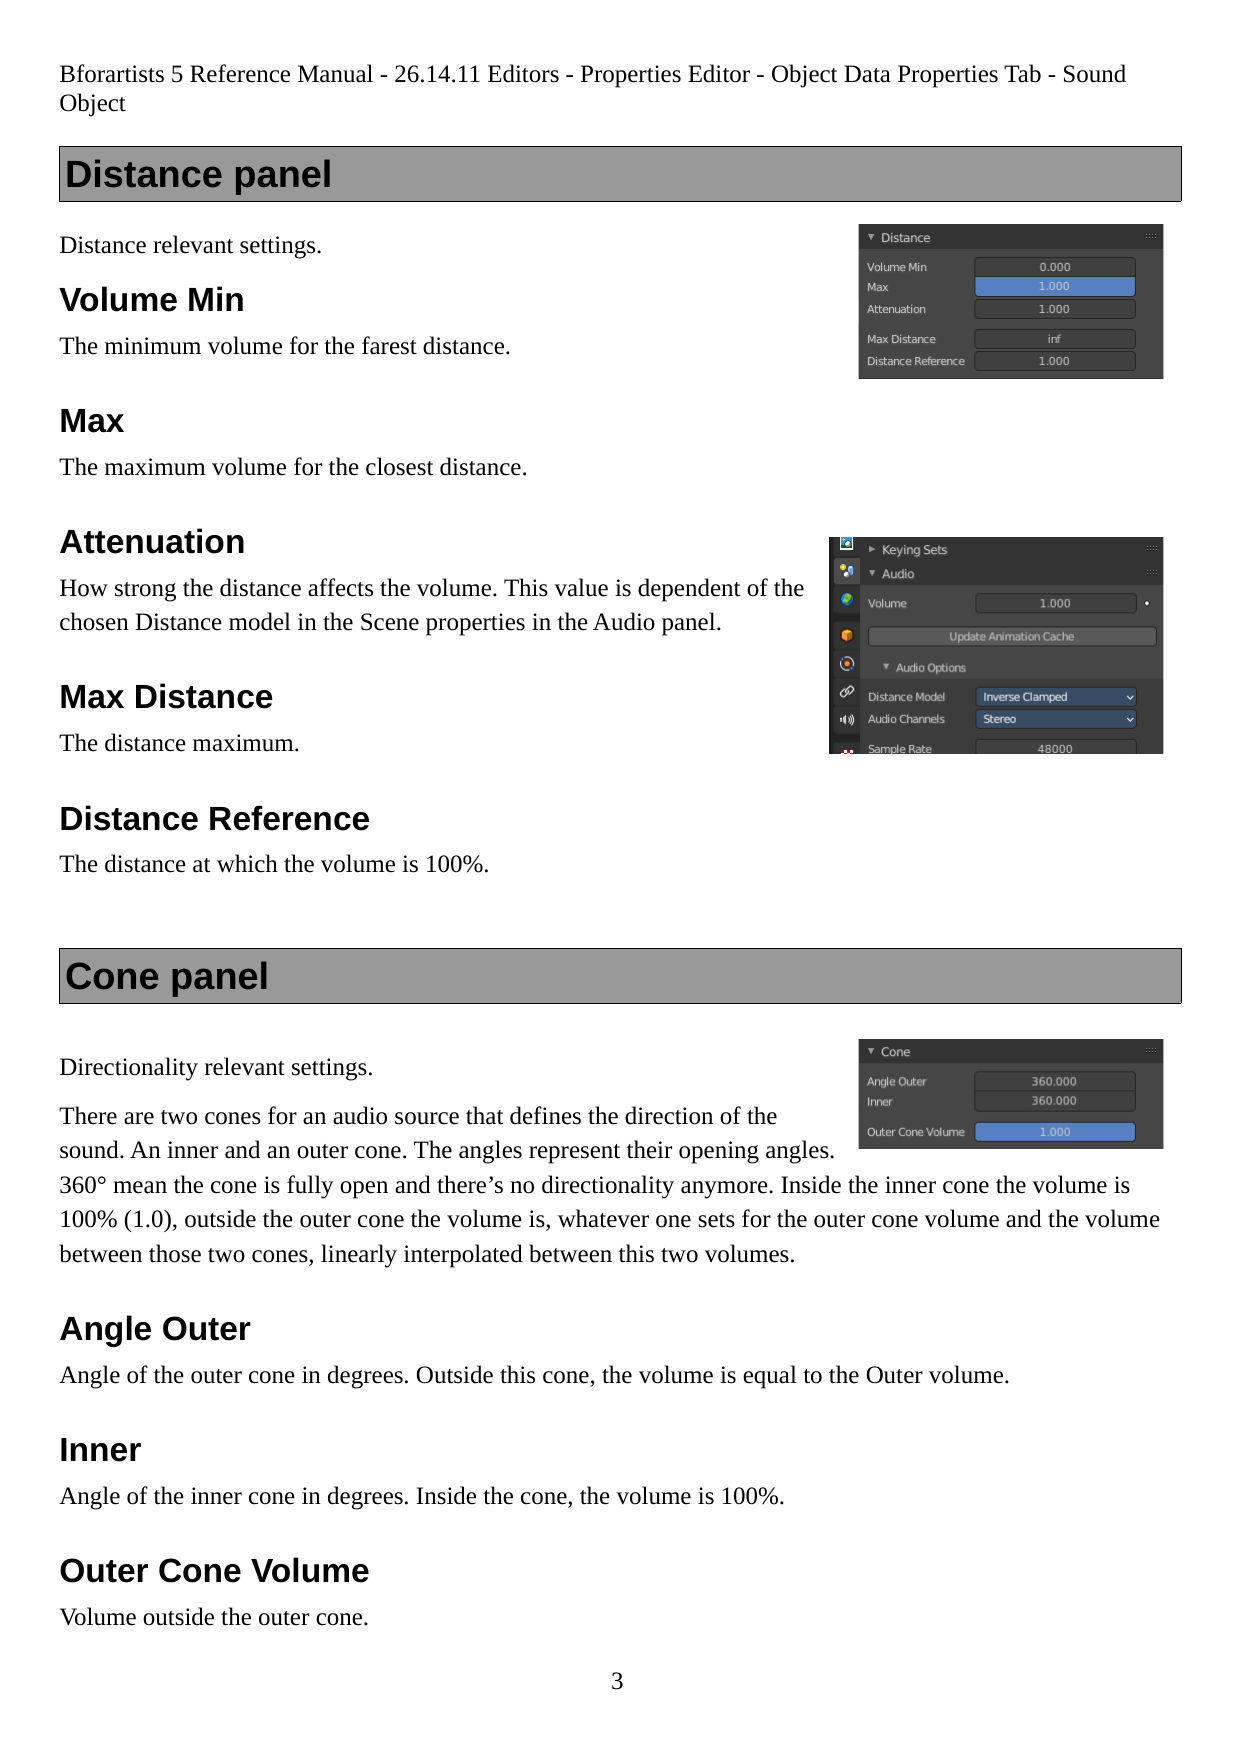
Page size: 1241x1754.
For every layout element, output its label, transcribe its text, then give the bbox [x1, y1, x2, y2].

subtitle Attenuation [59, 522, 1181, 560]
text Directionality relevant settings. [59, 1052, 858, 1081]
text The distance at which the volume is 100%. [59, 849, 1181, 878]
subtitle Volume Min [59, 280, 858, 318]
text The distance maximum. [59, 728, 1181, 757]
subtitle Distance Reference [59, 798, 1181, 837]
subtitle [1164, 677, 1181, 716]
picture [858, 224, 1164, 379]
table_header Distance panel [60, 147, 1181, 201]
text Angle of the inner cone in degrees. Inside the cone, the volume is 100%. [59, 1481, 1181, 1510]
text Volume outside the outer cone. [59, 1602, 1181, 1631]
subtitle Angle Outer [59, 1309, 1181, 1347]
table_header Cone panel [60, 949, 1181, 1003]
subtitle Outer Cone Volume [59, 1551, 1181, 1589]
text The maximum volume for the closest distance. [59, 452, 1181, 481]
subtitle Max [59, 401, 1181, 439]
text There are two cones for an audio source that defines the direction of the sound. An inner and an outer cone. The angles represent their opening angles. 360° mean the cone is fully open and there’s no directionality anymore. Inside the inner cone the volume is 100% (1.0), outside the outer cone the volume is, whatever one sets for the outer cone volume and the volume between those two cones, linearly interpolated between this two volumes. [59, 1101, 1181, 1268]
subtitle Max Distance [59, 677, 829, 716]
subtitle Inner [59, 1430, 1181, 1468]
text Distance relevant settings. [59, 230, 858, 259]
text The minimum volume for the farest distance. [59, 331, 858, 359]
picture [858, 1039, 1164, 1149]
text Angle of the outer cone in degrees. Outside this cone, the volume is equal to the Outer volume. [59, 1360, 1181, 1389]
subtitle [1164, 280, 1181, 318]
text How strong the distance affects the volume. This value is dependent of the chosen Distance model in the Scene properties in the Audio panel. [59, 573, 829, 636]
picture [829, 537, 1164, 754]
